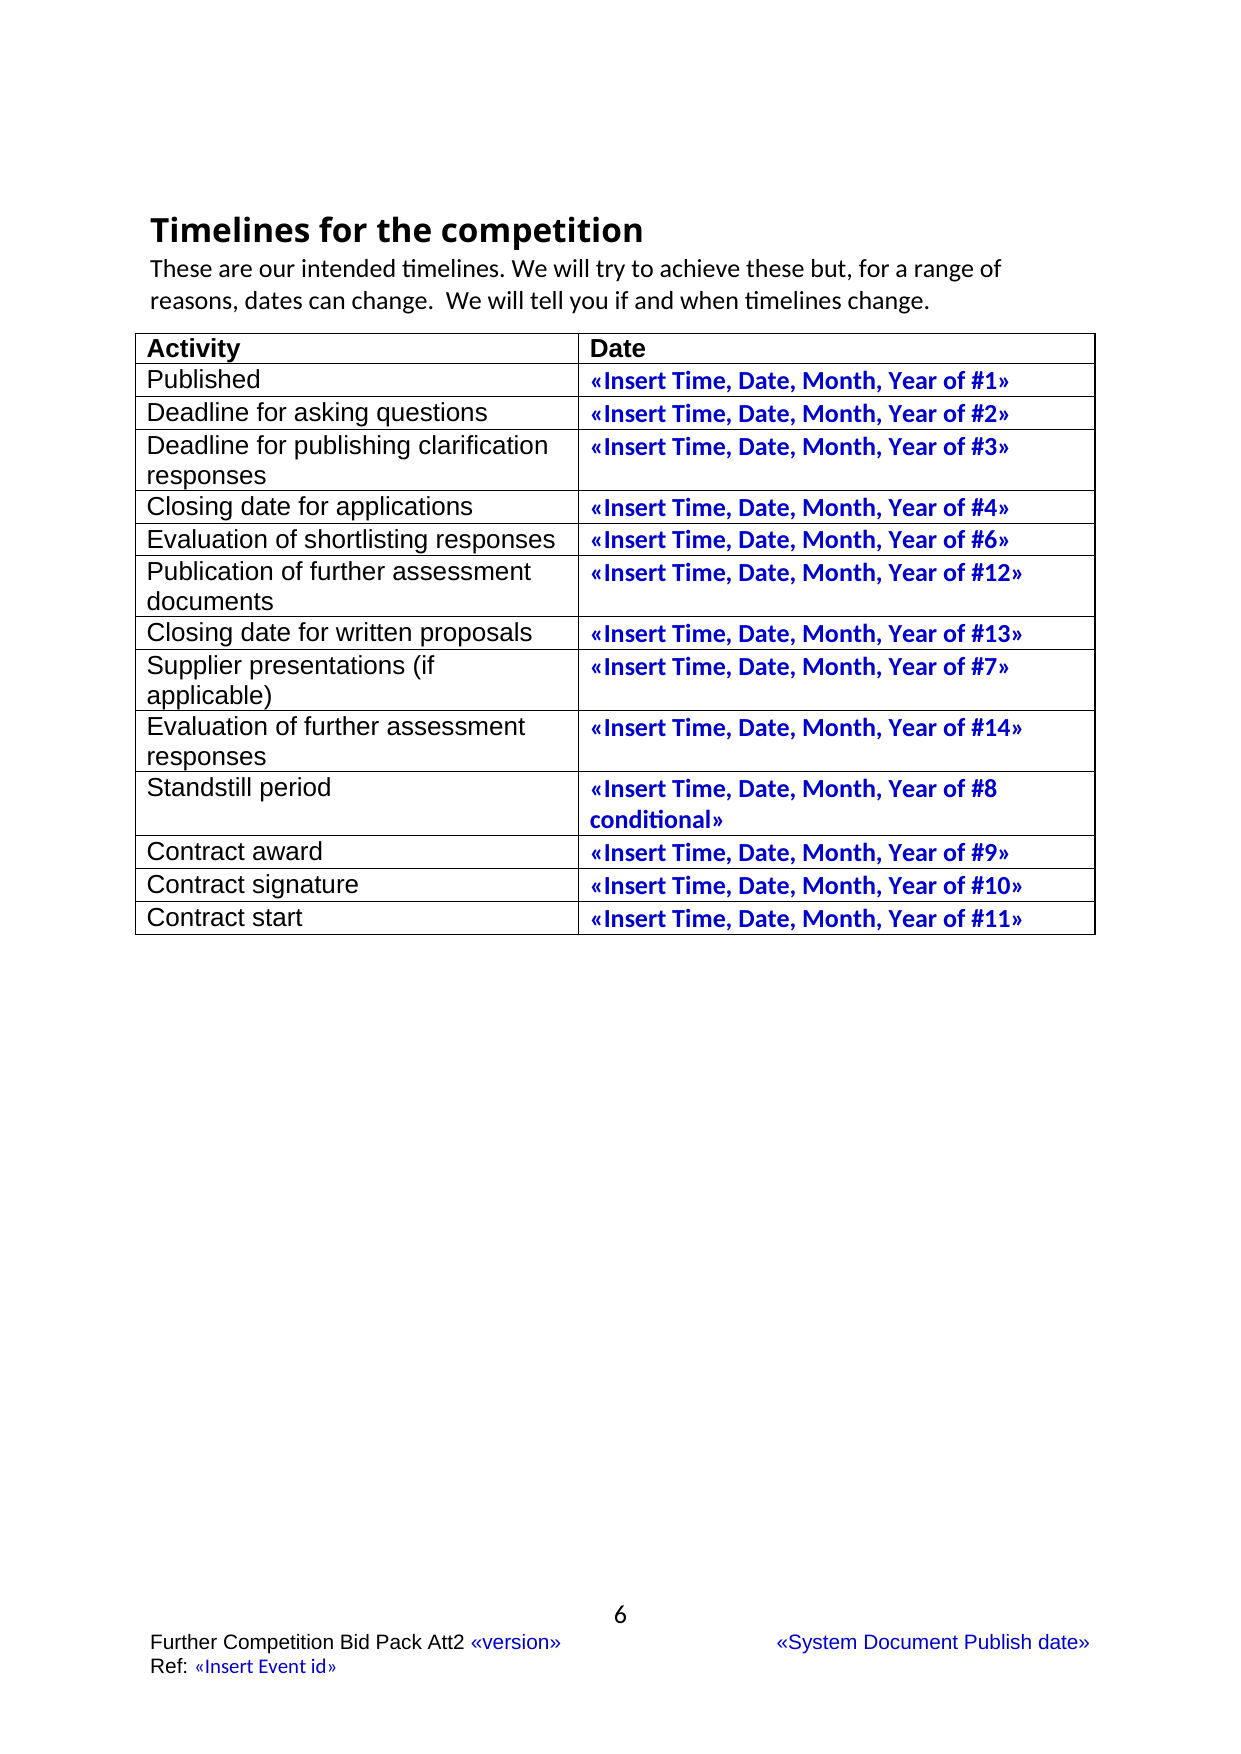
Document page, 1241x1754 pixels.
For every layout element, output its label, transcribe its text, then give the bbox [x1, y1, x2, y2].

table_cell Evaluation of shortlisting responses [136, 524, 578, 555]
table_cell «Insert Time, Date, Month, Year of #10» [579, 869, 1094, 901]
table_cell Publication of further assessment documents [136, 556, 578, 616]
table_cell «Insert Time, Date, Month, Year of #2» [579, 397, 1094, 429]
table_cell «Insert Time, Date, Month, Year of #8 conditional» [579, 772, 1094, 835]
table_cell «Insert Time, Date, Month, Year of #9» [579, 836, 1094, 868]
table_cell Closing date for applications [136, 491, 578, 523]
table_header Date [579, 334, 1094, 363]
table_cell «Insert Time, Date, Month, Year of #6» [579, 524, 1094, 555]
table_cell Contract award [136, 836, 578, 868]
table_cell Contract signature [136, 869, 578, 901]
table_cell Standstill period [136, 772, 578, 835]
table_cell «Insert Time, Date, Month, Year of #4» [579, 491, 1094, 523]
table_cell Published [136, 364, 578, 396]
table_cell Closing date for written proposals [136, 617, 578, 649]
table_cell Deadline for asking questions [136, 397, 578, 429]
table_cell Supplier presentations (if applicable) [136, 650, 578, 710]
table_cell «Insert Time, Date, Month, Year of #3» [579, 430, 1094, 490]
table_cell Contract start [136, 902, 578, 934]
table_cell «Insert Time, Date, Month, Year of #12» [579, 556, 1094, 616]
table_cell Evaluation of further assessment responses [136, 711, 578, 771]
table_cell «Insert Time, Date, Month, Year of #14» [579, 711, 1094, 771]
table_cell «Insert Time, Date, Month, Year of #7» [579, 650, 1094, 710]
table_header Activity [136, 334, 578, 363]
text These are our intended timelines. We will try to achieve these but, for a range of reasons, dates can change. We will tell you if and when timelines change. [150, 252, 1090, 316]
table_cell Deadline for publishing clarification responses [136, 430, 578, 490]
table_cell «Insert Time, Date, Month, Year of #1» [579, 364, 1094, 396]
table_cell «Insert Time, Date, Month, Year of #13» [579, 617, 1094, 649]
table_cell «Insert Time, Date, Month, Year of #11» [579, 902, 1094, 934]
subtitle Timelines for the competition [150, 207, 1090, 252]
